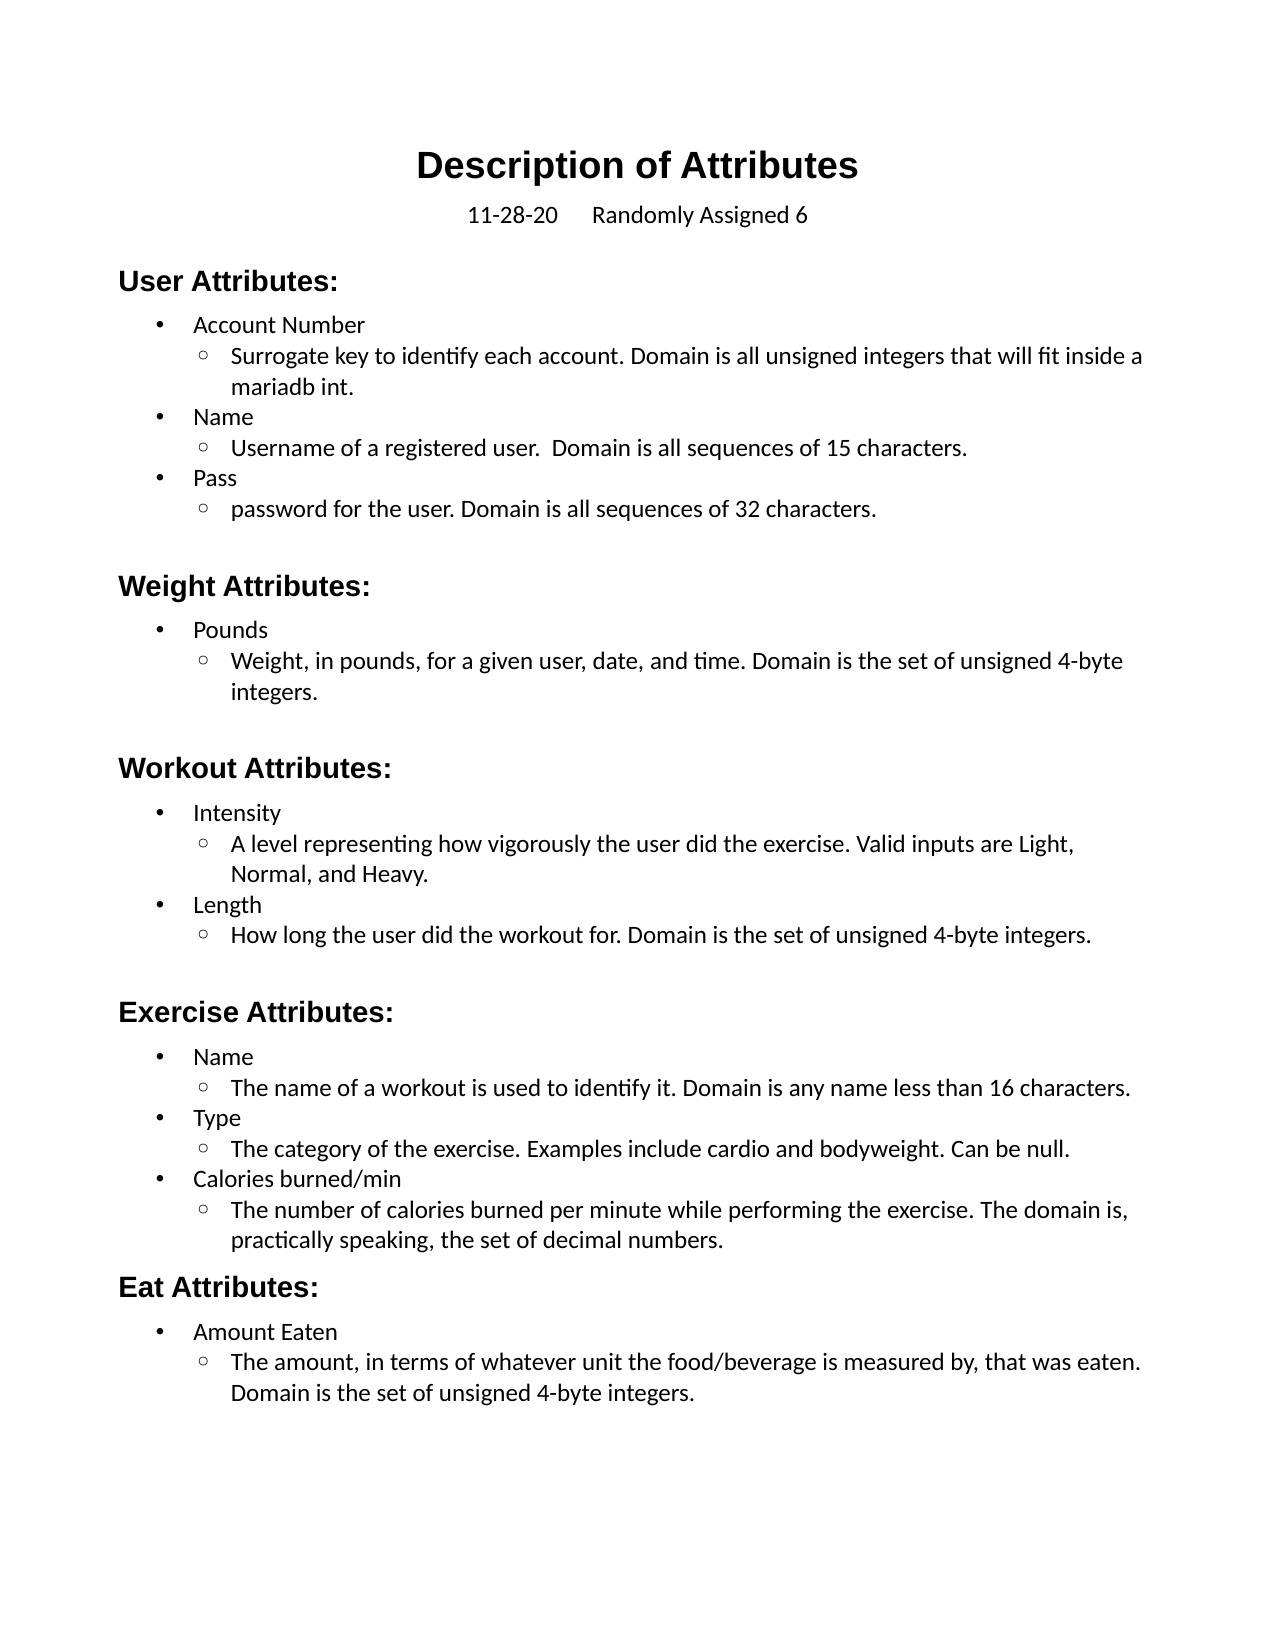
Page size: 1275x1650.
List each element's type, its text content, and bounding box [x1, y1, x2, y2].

list Name [156, 1042, 1157, 1072]
subtitle Exercise Attributes: [118, 995, 1157, 1029]
list The amount, in terms of whatever unit the food/beverage is measured by, that was eaten. Domain is the set of unsigned 4-byte integers. [193, 1347, 1157, 1408]
list How long the user did the workout for. Domain is the set of unsigned 4-byte integers. [193, 920, 1157, 950]
list A level representing how vigorously the user did the exercise. Valid inputs are Light, Normal, and Heavy. [193, 828, 1157, 889]
list The category of the exercise. Examples include cardio and bodyweight. Can be null. [193, 1133, 1157, 1164]
subtitle User Attributes: [118, 263, 1157, 297]
list Name [156, 401, 1157, 432]
list Calories burned/min [156, 1164, 1157, 1194]
subtitle Eat Attributes: [118, 1270, 1157, 1303]
list Length [156, 889, 1157, 920]
list Pounds [156, 615, 1157, 645]
list Surrogate key to identify each account. Domain is all unsigned integers that will fit inside a mariadb int. [193, 340, 1157, 401]
text 11-28-20 Randomly Assigned 6 [118, 199, 1157, 230]
list Username of a registered user. Domain is all sequences of 15 characters. [193, 432, 1157, 462]
subtitle Weight Attributes: [118, 568, 1157, 602]
subtitle Description of Attributes [118, 143, 1157, 187]
list Account Number [156, 310, 1157, 340]
list Intensity [156, 798, 1157, 828]
list The number of calories burned per minute while performing the exercise. The domain is, practically speaking, the set of decimal numbers. [193, 1194, 1157, 1255]
list The name of a workout is used to identify it. Domain is any name less than 16 characters. [193, 1072, 1157, 1103]
list Pass [156, 462, 1157, 493]
list Weight, in pounds, for a given user, date, and time. Domain is the set of unsigned 4-byte integers. [193, 645, 1157, 706]
list Amount Eaten [156, 1316, 1157, 1347]
list password for the user. Domain is all sequences of 32 characters. [193, 493, 1157, 523]
list Type [156, 1103, 1157, 1133]
subtitle Workout Attributes: [118, 751, 1157, 785]
